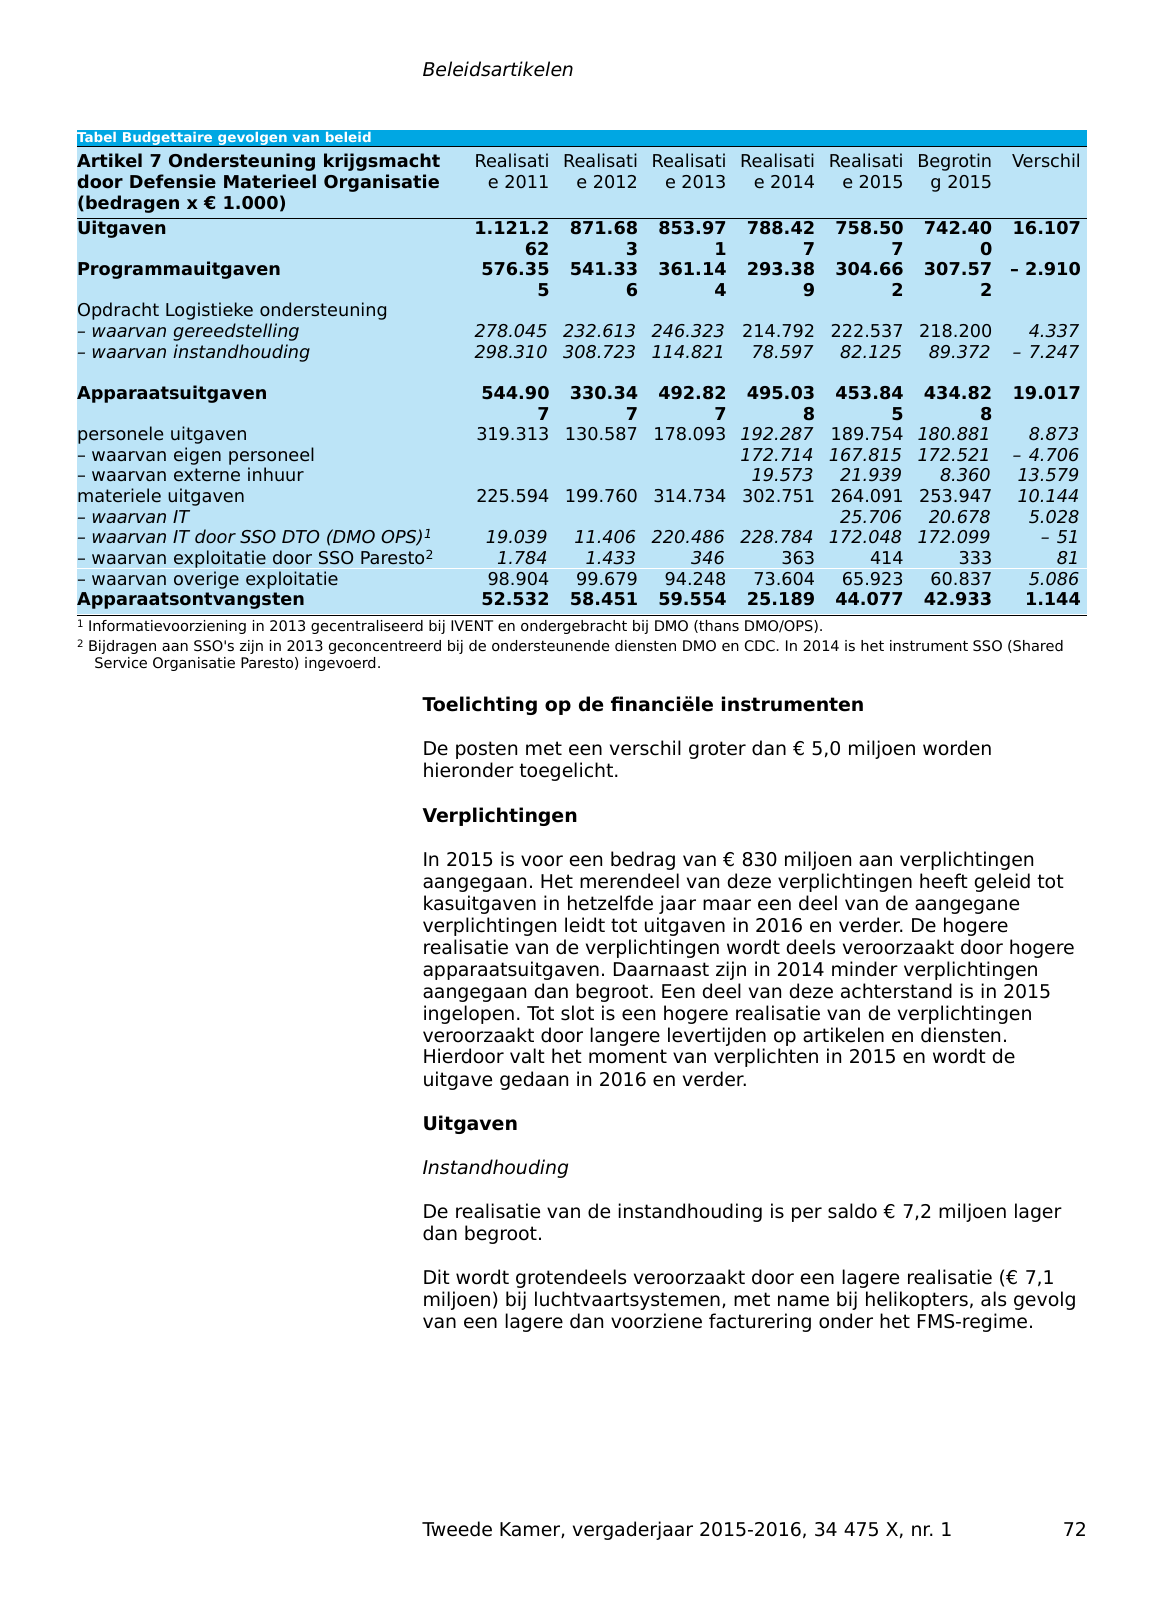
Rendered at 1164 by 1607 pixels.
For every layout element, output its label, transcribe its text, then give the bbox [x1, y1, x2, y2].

table_cell 330.347 [555, 383, 644, 424]
text De realisatie van de instandhouding is per saldo € 7,2 miljoen lager dan begroot. [422, 1201, 1087, 1245]
table_cell 60.837 [909, 569, 998, 589]
table_cell 346 [644, 548, 732, 568]
table_cell [555, 507, 644, 527]
table_cell 758.507 [821, 219, 909, 259]
table_cell 253.947 [909, 486, 998, 507]
table_cell [644, 362, 732, 383]
table_cell 65.923 [821, 569, 909, 589]
table_cell 232.613 [555, 321, 644, 342]
table_cell 20.678 [909, 507, 998, 527]
table_cell 246.323 [644, 321, 732, 342]
table_cell 228.784 [732, 527, 821, 548]
table_cell [555, 362, 644, 383]
table_cell – waarvan exploitatie door SSO Paresto2 [77, 548, 466, 568]
table_cell 19.573 [732, 465, 821, 486]
table_cell 363 [732, 548, 821, 568]
table_cell Artikel 7 Ondersteuning krijgsmacht door Defensie Materieel Organisatie (bedragen x € 1.000) [77, 147, 466, 218]
table_cell Realisatie 2013 [644, 147, 732, 218]
table_cell personele uitgaven [77, 424, 466, 445]
table_cell [555, 465, 644, 486]
table_cell 94.248 [644, 569, 732, 589]
table_cell 98.904 [466, 569, 555, 589]
table_cell Realisatie 2012 [555, 147, 644, 218]
subtitle Toelichting op de financiële instrumenten [422, 694, 1087, 716]
table_cell 495.038 [732, 383, 821, 424]
table_cell 1.144 [998, 589, 1087, 614]
table_cell – waarvan IT door SSO DTO (DMO OPS)1 [77, 527, 466, 548]
table_cell Begroting 2015 [909, 147, 998, 218]
table_cell materiele uitgaven [77, 486, 466, 507]
table_cell 81 [998, 548, 1087, 568]
table_cell – 7.247 [998, 342, 1087, 362]
table_cell 414 [821, 548, 909, 568]
table_cell [732, 507, 821, 527]
table_cell 302.751 [732, 486, 821, 507]
table_cell 544.907 [466, 383, 555, 424]
table_cell 52.532 [466, 589, 555, 614]
table_cell 172.521 [909, 445, 998, 465]
table_cell 8.873 [998, 424, 1087, 445]
table_cell – waarvan externe inhuur [77, 465, 466, 486]
table_cell [732, 300, 821, 321]
table_cell [466, 300, 555, 321]
table_cell [821, 362, 909, 383]
table_cell 59.554 [644, 589, 732, 614]
table_cell 192.287 [732, 424, 821, 445]
table_cell 25.706 [821, 507, 909, 527]
table_cell [644, 465, 732, 486]
table_cell 307.572 [909, 259, 998, 300]
table_cell – 2.910 [998, 259, 1087, 300]
table_cell [644, 445, 732, 465]
table_cell 333 [909, 548, 998, 568]
table_cell – waarvan instandhouding [77, 342, 466, 362]
table_cell 1.433 [555, 548, 644, 568]
table_cell 220.486 [644, 527, 732, 548]
table_cell – waarvan overige exploitatie [77, 569, 466, 589]
table_cell 89.372 [909, 342, 998, 362]
table_cell 214.792 [732, 321, 821, 342]
table_cell Realisatie 2015 [821, 147, 909, 218]
table_cell [644, 507, 732, 527]
text In 2015 is voor een bedrag van € 830 miljoen aan verplichtingen aangegaan. Het merendeel van deze verplichtingen heeft geleid tot kasuitgaven in hetzelfde jaar maar een deel van de aangegane verplichtingen leidt tot uitgaven in 2016 en verder. De hogere realisatie van de verplichtingen wordt deels veroorzaakt door hogere apparaatsuitgaven. Daarnaast zijn in 2014 minder verplichtingen aangegaan dan begroot. Een deel van deze achterstand is in 2015 ingelopen. Tot slot is een hogere realisatie van de verplichtingen veroorzaakt door langere levertijden op artikelen en diensten. Hierdoor valt het moment van verplichten in 2015 en wordt de uitgave gedaan in 2016 en verder. [422, 849, 1087, 1090]
table_cell 180.881 [909, 424, 998, 445]
table_cell 1 Informatievoorziening in 2013 gecentraliseerd bij IVENT en ondergebracht bij DMO (thans DMO/OPS). 2 Bijdragen aan SSO's zijn in 2013 geconcentreerd bij de ondersteunende diensten DMO en CDC. In 2014 is het instrument SSO (Shared Service Organisatie Paresto) ingevoerd. [77, 616, 1087, 672]
table_cell [77, 362, 466, 383]
table_cell 298.310 [466, 342, 555, 362]
table_cell 434.828 [909, 383, 998, 424]
table_cell 11.406 [555, 527, 644, 548]
table_cell 222.537 [821, 321, 909, 342]
table_cell Apparaatsontvangsten [77, 589, 466, 614]
table_cell [466, 362, 555, 383]
table_cell [998, 300, 1087, 321]
table_cell 1.121.262 [466, 219, 555, 259]
table_cell – waarvan eigen personeel [77, 445, 466, 465]
table_cell Opdracht Logistieke ondersteuning [77, 300, 466, 321]
text De posten met een verschil groter dan € 5,0 miljoen worden hieronder toegelicht. [422, 738, 1087, 782]
table_cell 361.144 [644, 259, 732, 300]
table_cell [466, 445, 555, 465]
table_cell 42.933 [909, 589, 998, 614]
table_cell 189.754 [821, 424, 909, 445]
table_cell 742.400 [909, 219, 998, 259]
table_cell Uitgaven [77, 219, 466, 259]
subtitle Uitgaven [422, 1113, 1087, 1134]
table_cell – 51 [998, 527, 1087, 548]
table_cell 178.093 [644, 424, 732, 445]
table_cell [555, 445, 644, 465]
table_cell 453.845 [821, 383, 909, 424]
table_cell 114.821 [644, 342, 732, 362]
table_cell 73.604 [732, 569, 821, 589]
table_cell 293.389 [732, 259, 821, 300]
table_header Tabel Budgettaire gevolgen van beleid [77, 130, 1087, 146]
table_cell 1.784 [466, 548, 555, 568]
table_cell 16.107 [998, 219, 1087, 259]
table_cell Programmauitgaven [77, 259, 466, 300]
table_cell 82.125 [821, 342, 909, 362]
table_cell 19.017 [998, 383, 1087, 424]
table_cell Realisatie 2014 [732, 147, 821, 218]
table_cell 19.039 [466, 527, 555, 548]
table_cell 314.734 [644, 486, 732, 507]
table_cell [644, 300, 732, 321]
table_cell 788.427 [732, 219, 821, 259]
table_cell 167.815 [821, 445, 909, 465]
table_cell 853.971 [644, 219, 732, 259]
table_cell [466, 465, 555, 486]
table_cell – 4.706 [998, 445, 1087, 465]
table_cell 8.360 [909, 465, 998, 486]
table_cell Verschil [998, 147, 1087, 218]
table_cell 304.662 [821, 259, 909, 300]
table_cell [732, 362, 821, 383]
table_cell 172.048 [821, 527, 909, 548]
table_cell [909, 362, 998, 383]
table_cell 25.189 [732, 589, 821, 614]
subtitle Instandhouding [422, 1157, 1087, 1179]
table_cell 199.760 [555, 486, 644, 507]
table_cell [821, 300, 909, 321]
table_cell 541.336 [555, 259, 644, 300]
table_cell Apparaatsuitgaven [77, 383, 466, 424]
table_cell 172.714 [732, 445, 821, 465]
table_cell 172.099 [909, 527, 998, 548]
table_cell 4.337 [998, 321, 1087, 342]
table_cell 308.723 [555, 342, 644, 362]
table_cell 225.594 [466, 486, 555, 507]
table_cell Realisatie 2011 [466, 147, 555, 218]
table_cell 264.091 [821, 486, 909, 507]
table_cell 319.313 [466, 424, 555, 445]
table_cell [555, 300, 644, 321]
table_cell 44.077 [821, 589, 909, 614]
table_cell 492.827 [644, 383, 732, 424]
table_cell 58.451 [555, 589, 644, 614]
text Dit wordt grotendeels veroorzaakt door een lagere realisatie (€ 7,1 miljoen) bij luchtvaartsystemen, met name bij helikopters, als gevolg van een lagere dan voorziene facturering onder het FMS-regime. [422, 1267, 1087, 1333]
table_cell [998, 362, 1087, 383]
table_cell 78.597 [732, 342, 821, 362]
table_cell – waarvan gereedstelling [77, 321, 466, 342]
table_cell 130.587 [555, 424, 644, 445]
table_cell 278.045 [466, 321, 555, 342]
table_cell – waarvan IT [77, 507, 466, 527]
table_cell [909, 300, 998, 321]
table_cell 871.683 [555, 219, 644, 259]
table_cell 10.144 [998, 486, 1087, 507]
table_cell 218.200 [909, 321, 998, 342]
subtitle Verplichtingen [422, 804, 1087, 826]
table_cell 5.086 [998, 569, 1087, 589]
table_cell 576.355 [466, 259, 555, 300]
table_cell 21.939 [821, 465, 909, 486]
table_cell 5.028 [998, 507, 1087, 527]
table_cell [466, 507, 555, 527]
table_cell 13.579 [998, 465, 1087, 486]
table_cell 99.679 [555, 569, 644, 589]
